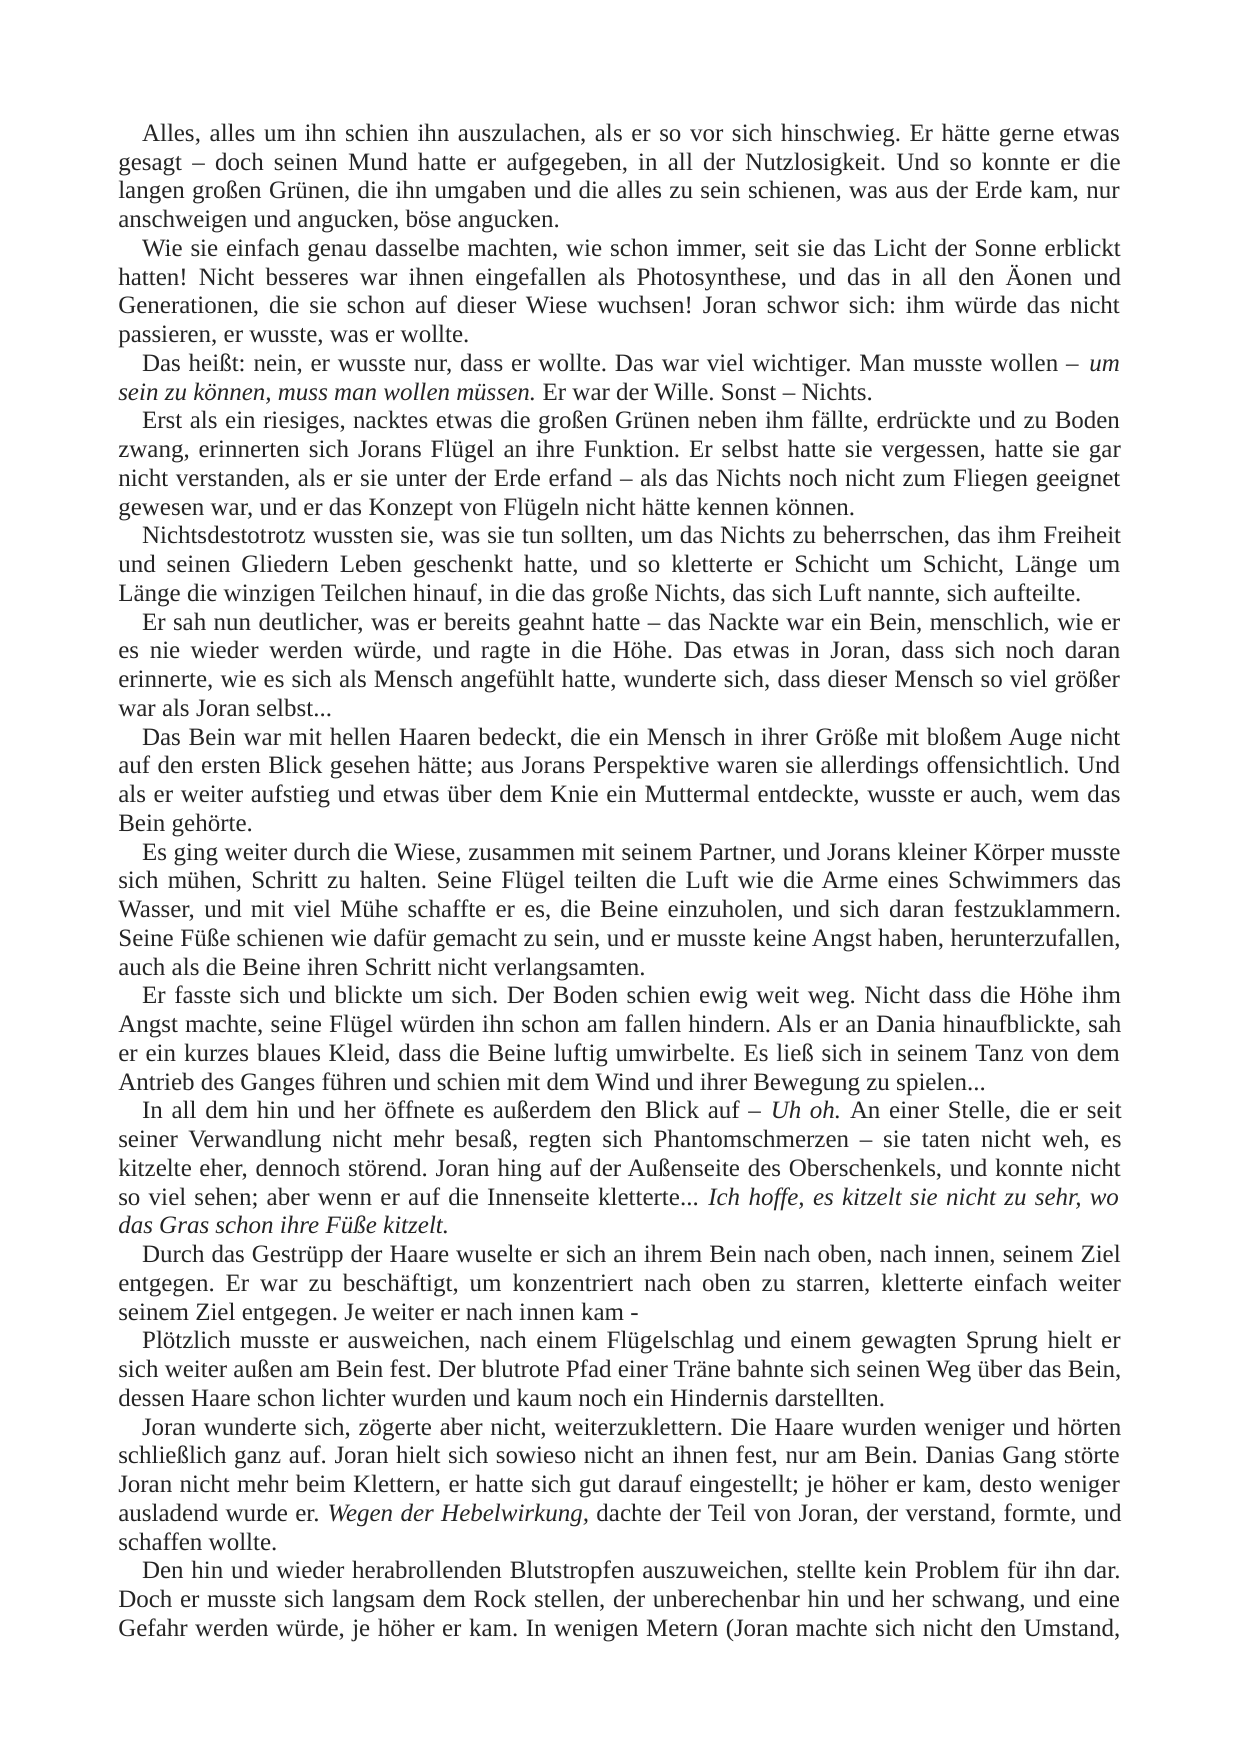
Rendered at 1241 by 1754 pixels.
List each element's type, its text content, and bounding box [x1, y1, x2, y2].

text In all dem hin und her öffnete es außerdem den Blick auf – Uh oh. An einer Stelle, die er seit seiner Verwandlung nicht mehr besaß, regten sich Phantomschmerzen – sie taten nicht weh, es kitzelte eher, dennoch störend. Joran hing auf der Außenseite des Oberschenkels, und konnte nicht so viel sehen; aber wenn er auf die Innenseite kletterte... Ich hoffe, es kitzelt sie nicht zu sehr, wo das Gras schon ihre Füße kitzelt. [118, 1096, 1122, 1239]
text Das heißt: nein, er wusste nur, dass er wollte. Das war viel wichtiger. Man musste wollen – um sein zu können, muss man wollen müssen. Er war der Wille. Sonst – Nichts. [118, 348, 1122, 406]
text Wie sie einfach genau dasselbe machten, wie schon immer, seit sie das Licht der Sonne erblickt hatten! Nicht besseres war ihnen eingefallen als Photosynthese, und das in all den Äonen und Generationen, die sie schon auf dieser Wiese wuchsen! Joran schwor sich: ihm würde das nicht passieren, er wusste, was er wollte. [118, 233, 1122, 348]
text Joran wunderte sich, zögerte aber nicht, weiterzuklettern. Die Haare wurden weniger und hörten schließlich ganz auf. Joran hielt sich sowieso nicht an ihnen fest, nur am Bein. Danias Gang störte Joran nicht mehr beim Klettern, er hatte sich gut darauf eingestellt; je höher er kam, desto weniger ausladend wurde er. Wegen der Hebelwirkung, dachte der Teil von Joran, der verstand, formte, und schaffen wollte. [118, 1412, 1122, 1556]
text Nichtsdestotrotz wussten sie, was sie tun sollten, um das Nichts zu beherrschen, das ihm Freiheit und seinen Gliedern Leben geschenkt hatte, und so kletterte er Schicht um Schicht, Länge um Länge die winzigen Teilchen hinauf, in die das große Nichts, das sich Luft nannte, sich aufteilte. [118, 521, 1122, 607]
text Er sah nun deutlicher, was er bereits geahnt hatte – das Nackte war ein Bein, menschlich, wie er es nie wieder werden würde, und ragte in die Höhe. Das etwas in Joran, dass sich noch daran erinnerte, wie es sich als Mensch angefühlt hatte, wunderte sich, dass dieser Mensch so viel größer war als Joran selbst... [118, 607, 1122, 722]
text Den hin und wieder herabrollenden Blutstropfen auszuweichen, stellte kein Problem für ihn dar. Doch er musste sich langsam dem Rock stellen, der unberechenbar hin und her schwang, und eine Gefahr werden würde, je höher er kam. In wenigen Metern (Joran machte sich nicht den Umstand, [118, 1556, 1122, 1642]
text Plötzlich musste er ausweichen, nach einem Flügelschlag und einem gewagten Sprung hielt er sich weiter außen am Bein fest. Der blutrote Pfad einer Träne bahnte sich seinen Weg über das Bein, dessen Haare schon lichter wurden und kaum noch ein Hindernis darstellten. [118, 1326, 1122, 1412]
text Erst als ein riesiges, nacktes etwas die großen Grünen neben ihm fällte, erdrückte und zu Boden zwang, erinnerten sich Jorans Flügel an ihre Funktion. Er selbst hatte sie vergessen, hatte sie gar nicht verstanden, als er sie unter der Erde erfand – als das Nichts noch nicht zum Fliegen geeignet gewesen war, und er das Konzept von Flügeln nicht hätte kennen können. [118, 406, 1122, 521]
text Durch das Gestrüpp der Haare wuselte er sich an ihrem Bein nach oben, nach innen, seinem Ziel entgegen. Er war zu beschäftigt, um konzentriert nach oben zu starren, kletterte einfach weiter seinem Ziel entgegen. Je weiter er nach innen kam - [118, 1239, 1122, 1326]
text Das Bein war mit hellen Haaren bedeckt, die ein Mensch in ihrer Größe mit bloßem Auge nicht auf den ersten Blick gesehen hätte; aus Jorans Perspektive waren sie allerdings offensichtlich. Und als er weiter aufstieg und etwas über dem Knie ein Muttermal entdeckte, wusste er auch, wem das Bein gehörte. [118, 722, 1122, 837]
text Alles, alles um ihn schien ihn auszulachen, als er so vor sich hinschwieg. Er hätte gerne etwas gesagt – doch seinen Mund hatte er aufgegeben, in all der Nutzlosigkeit. Und so konnte er die langen großen Grünen, die ihn umgaben und die alles zu sein schienen, was aus der Erde kam, nur anschweigen und angucken, böse angucken. [118, 118, 1122, 233]
text Er fasste sich und blickte um sich. Der Boden schien ewig weit weg. Nicht dass die Höhe ihm Angst machte, seine Flügel würden ihn schon am fallen hindern. Als er an Dania hinaufblickte, sah er ein kurzes blaues Kleid, dass die Beine luftig umwirbelte. Es ließ sich in seinem Tanz von dem Antrieb des Ganges führen und schien mit dem Wind und ihrer Bewegung zu spielen... [118, 981, 1122, 1096]
text Es ging weiter durch die Wiese, zusammen mit seinem Partner, und Jorans kleiner Körper musste sich mühen, Schritt zu halten. Seine Flügel teilten die Luft wie die Arme eines Schwimmers das Wasser, und mit viel Mühe schaffte er es, die Beine einzuholen, und sich daran festzuklammern. Seine Füße schienen wie dafür gemacht zu sein, und er musste keine Angst haben, herunterzufallen, auch als die Beine ihren Schritt nicht verlangsamten. [118, 837, 1122, 981]
